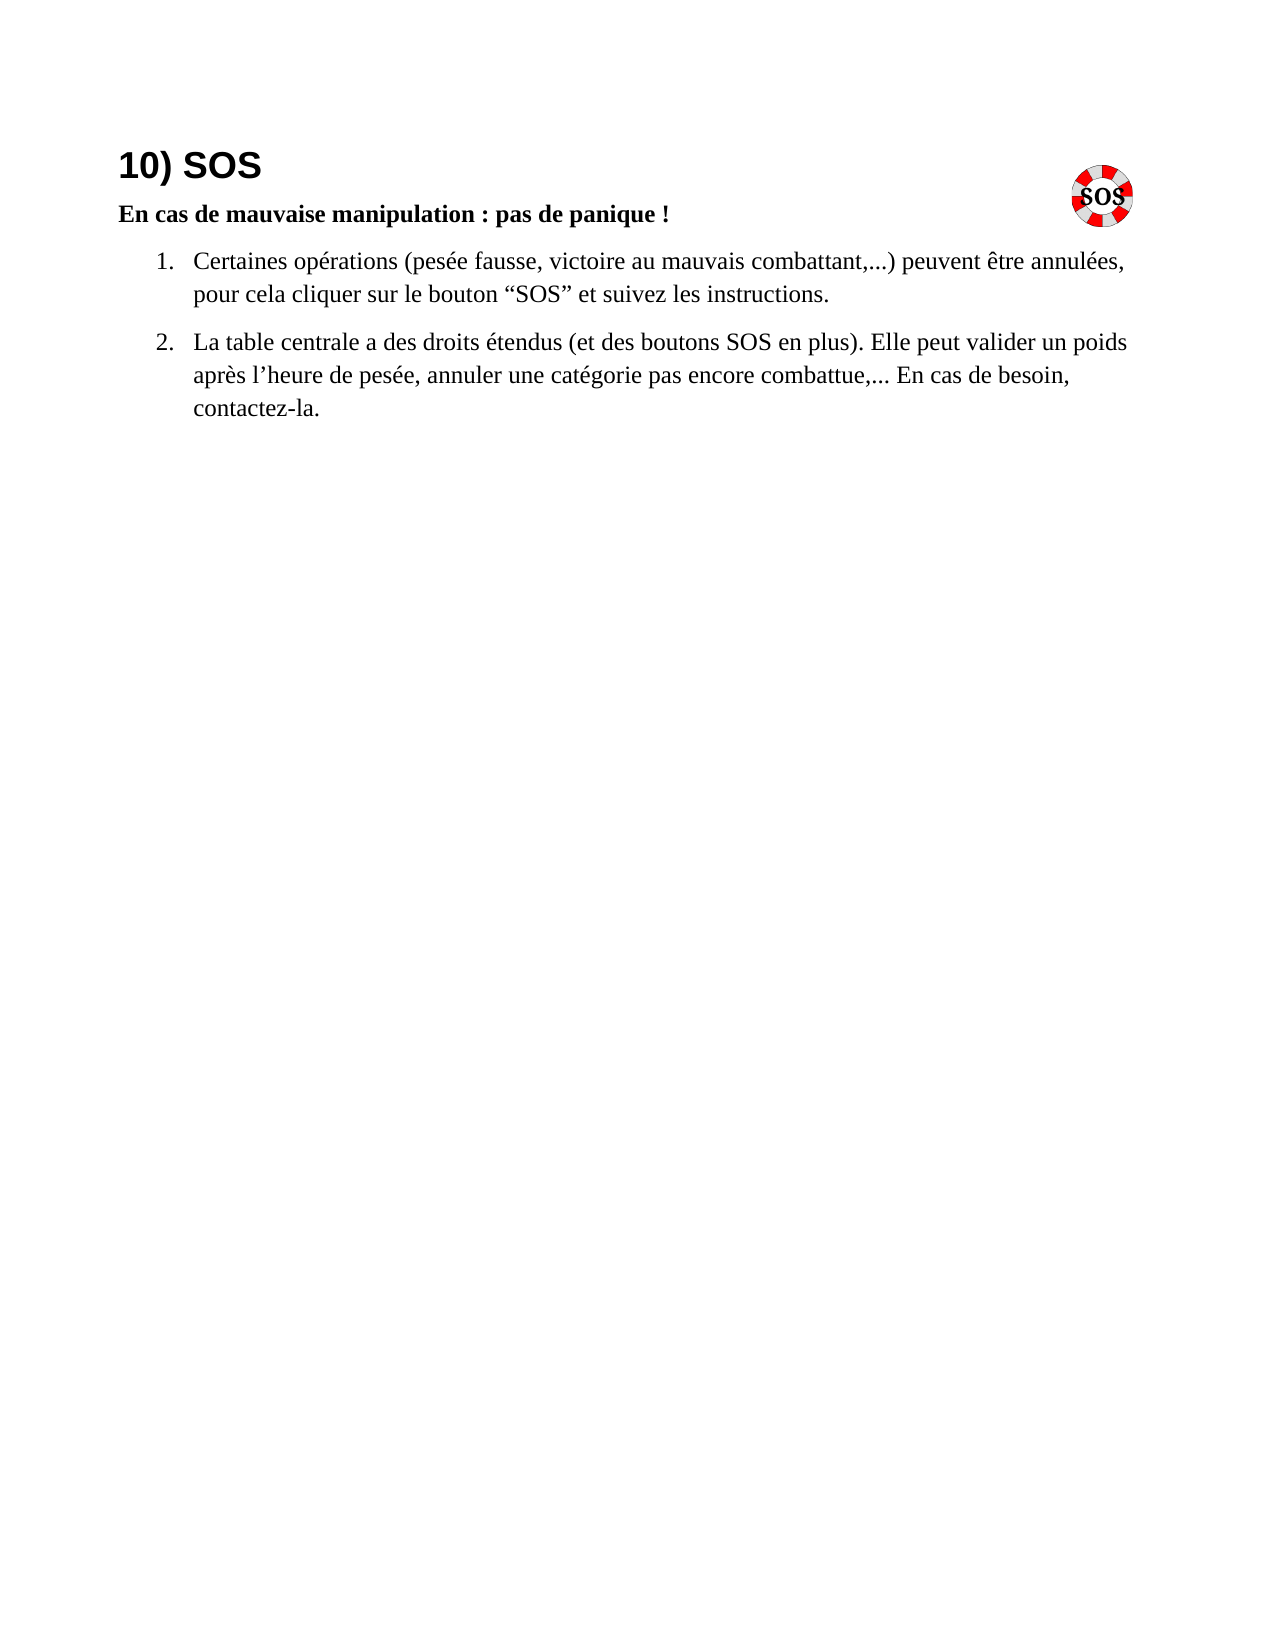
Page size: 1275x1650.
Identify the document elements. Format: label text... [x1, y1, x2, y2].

text En cas de mauvaise manipulation : pas de panique ! [118, 199, 1071, 227]
subtitle 10) SOS [118, 143, 1157, 186]
picture [1071, 165, 1133, 227]
list La table centrale a des droits étendus (et des boutons SOS en plus). Elle peut valider un poids après l’heure de pesée, annuler une catégorie pas encore combattue,... En cas de besoin, contactez-la. [156, 327, 1157, 422]
list Certaines opérations (pesée fausse, victoire au mauvais combattant,...) peuvent être annulées, pour cela cliquer sur le bouton “SOS” et suivez les instructions. [156, 246, 1157, 308]
